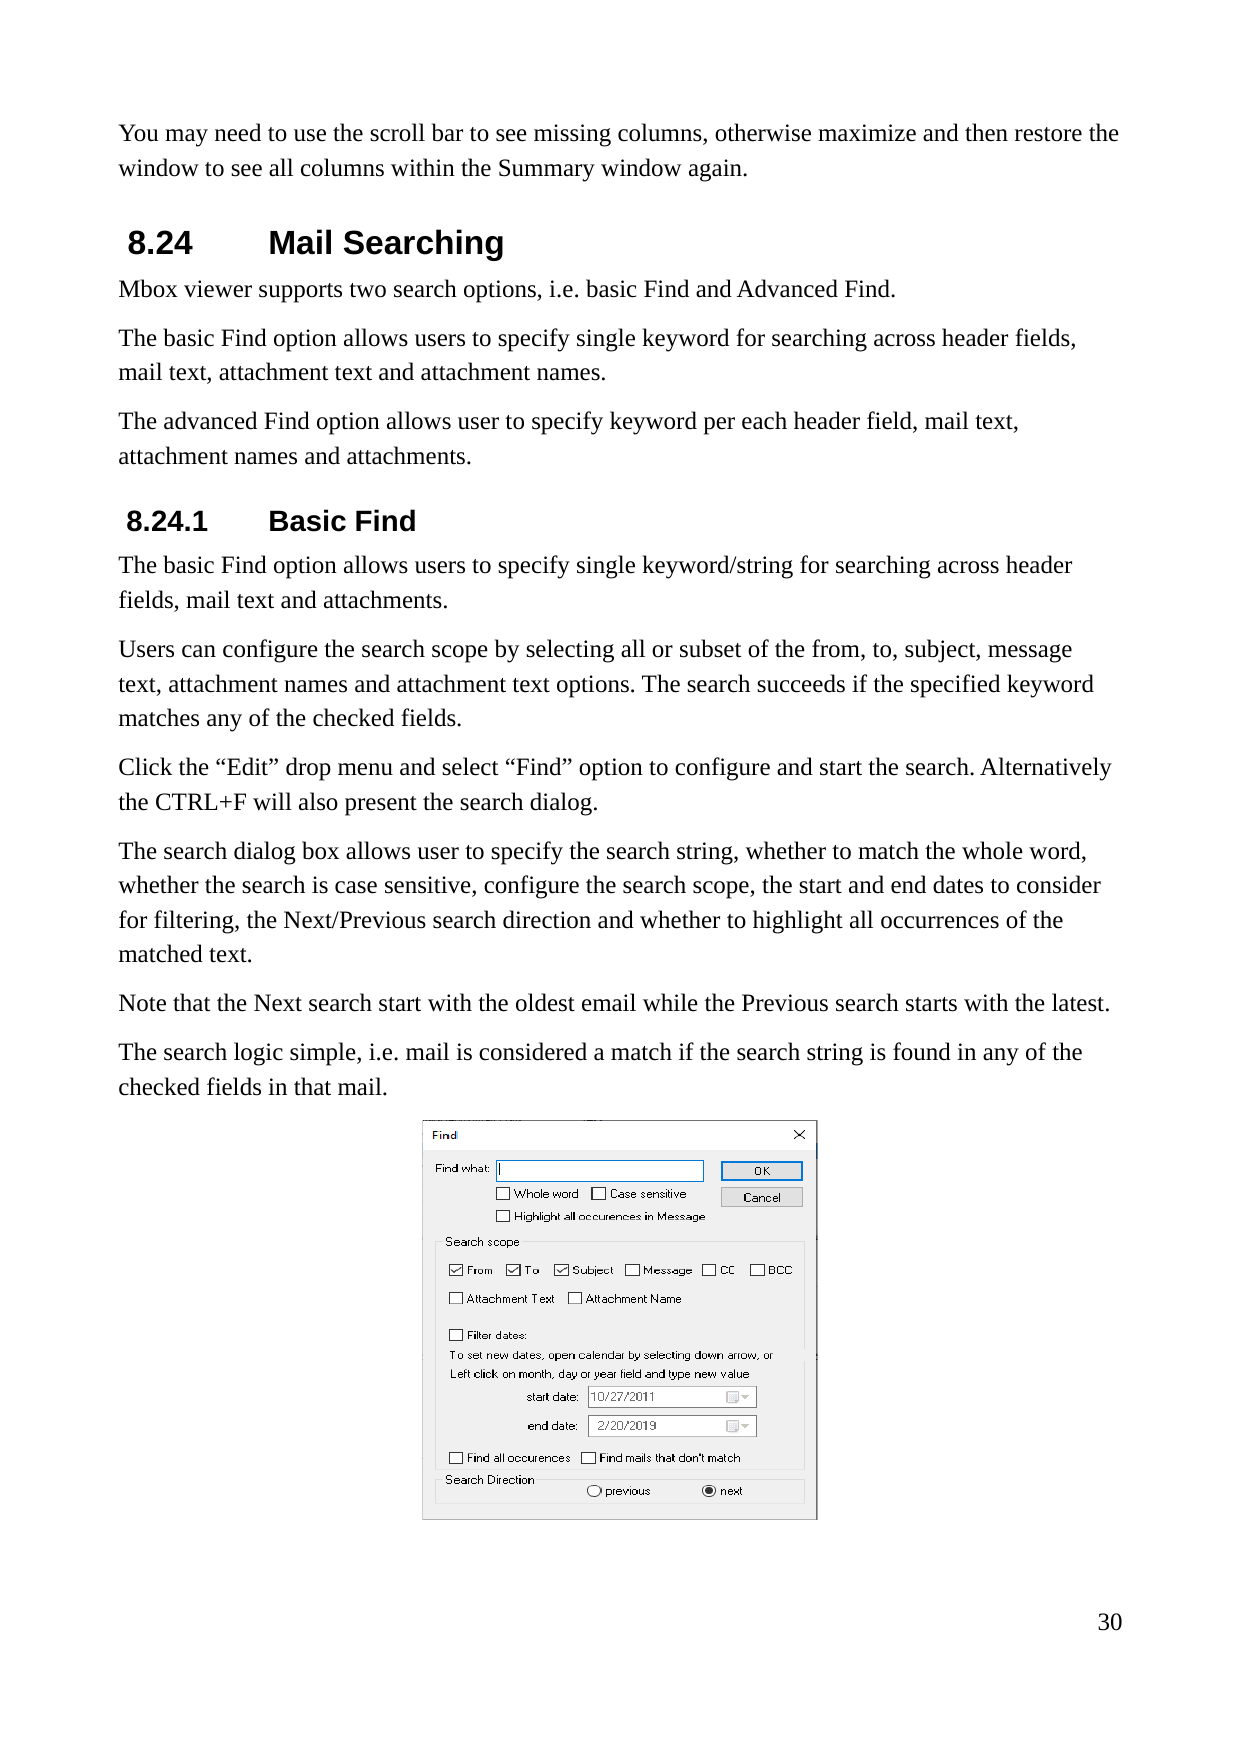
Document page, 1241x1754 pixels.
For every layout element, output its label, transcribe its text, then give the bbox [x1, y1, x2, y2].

text The advanced Find option allows user to specify keyword per each header field, mail text, attachment names and attachments. [118, 406, 1122, 469]
text Mbox viewer supports two search options, i.e. basic Find and Advanced Find. [118, 274, 1122, 302]
text The basic Find option allows users to specify single keyword for searching across header fields, mail text, attachment text and attachment names. [118, 323, 1122, 386]
text You may need to use the scroll bar to see missing columns, otherwise maximize and then restore the window to see all columns within the Summary window again. [118, 118, 1122, 181]
text The basic Find option allows users to specify single keyword/string for searching across header fields, mail text and attachments. [118, 551, 1122, 614]
subtitle Mail Searching [118, 222, 1122, 261]
text The search dialog box allows user to specify the search string, whether to match the whole word, whether the search is case sensitive, configure the search scope, the start and end dates to consider for filtering, the Next/Previous search direction and whether to highlight all occurrences of the matched text. [118, 836, 1122, 968]
picture [422, 1120, 818, 1520]
text Click the “Edit” drop menu and select “Find” option to configure and start the search. Alternatively the CTRL+F will also present the search dialog. [118, 752, 1122, 815]
text Users can configure the search scope by selecting all or subset of the from, to, subject, message text, attachment names and attachment text options. The search succeeds if the specified keyword matches any of the checked fields. [118, 634, 1122, 732]
text Note that the Next search start with the oldest email while the Previous search starts with the latest. [118, 988, 1122, 1017]
text The search logic simple, i.e. mail is considered a match if the search string is found in any of the checked fields in that mail. [118, 1037, 1122, 1101]
subtitle Basic Find [118, 504, 1122, 538]
